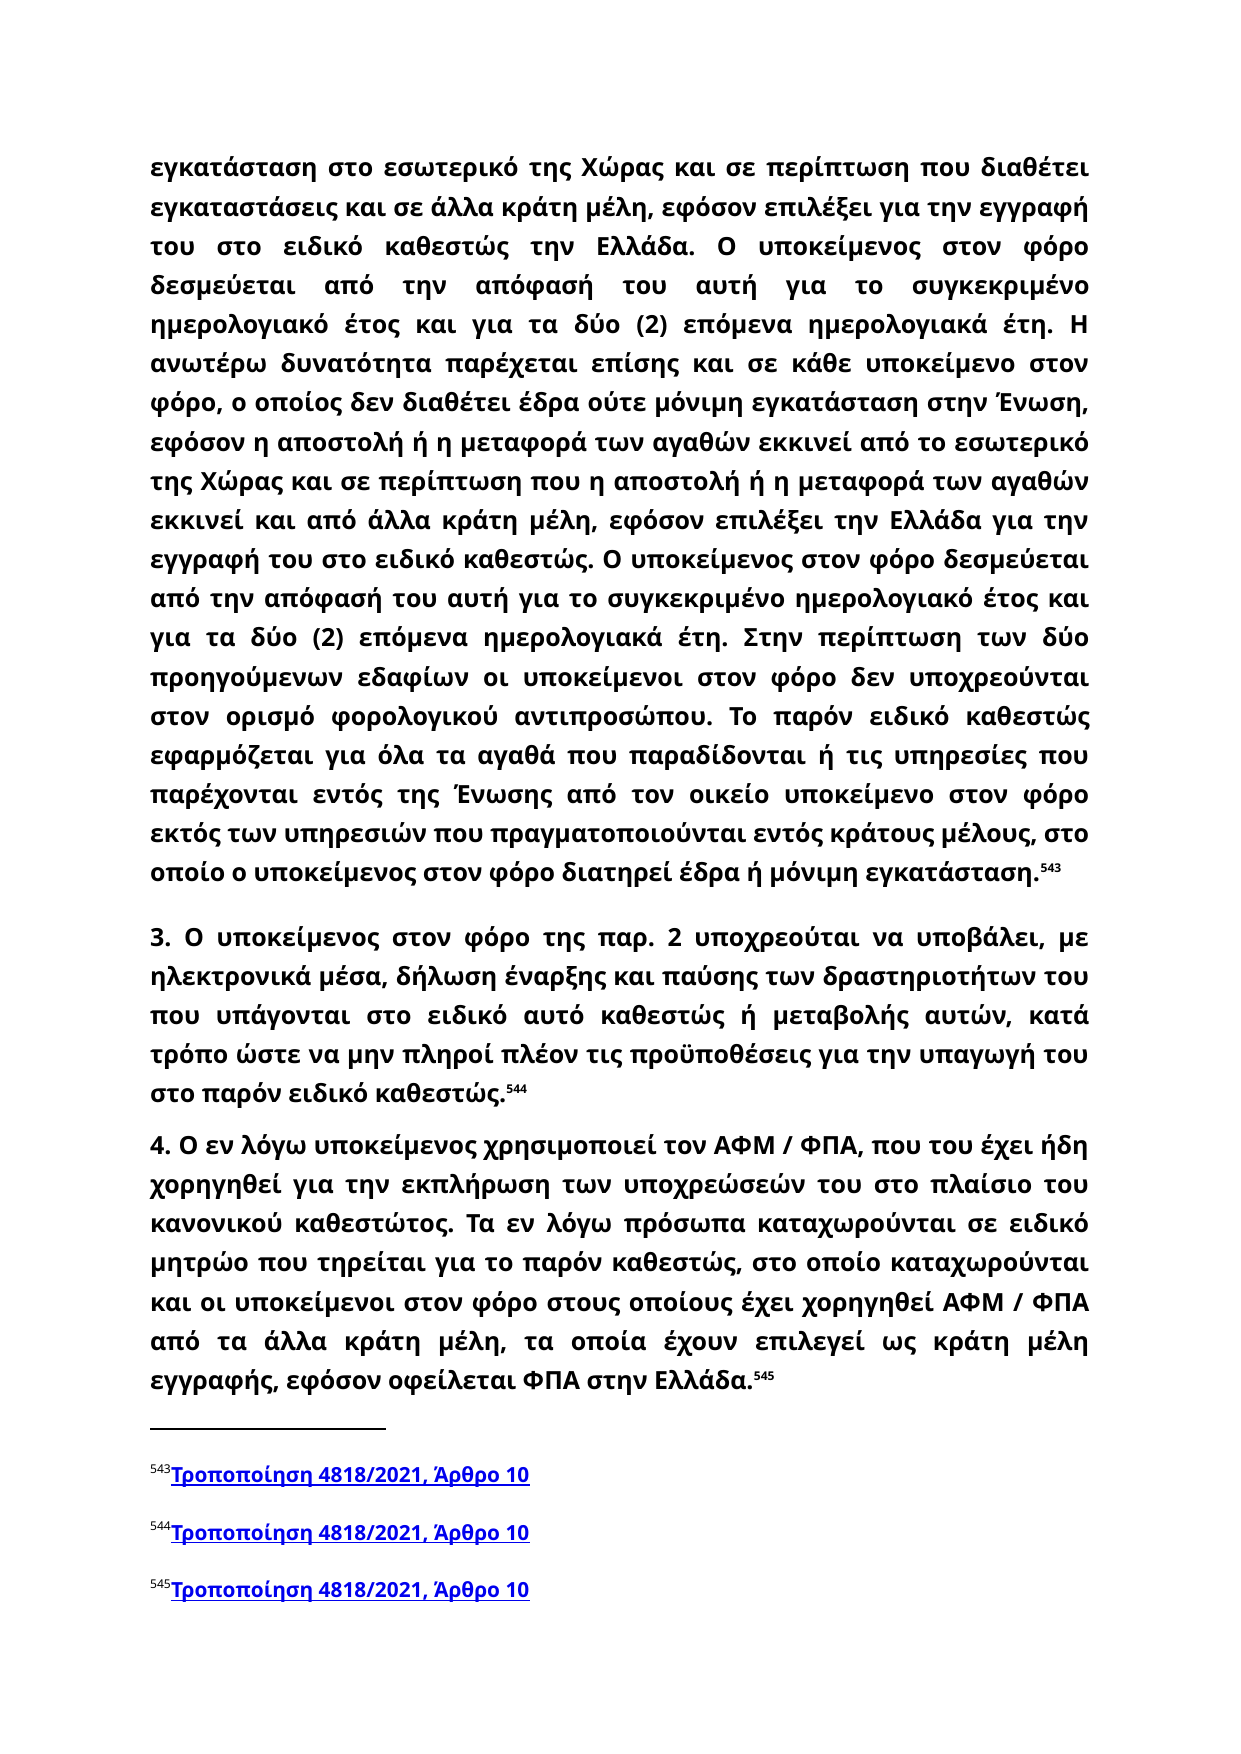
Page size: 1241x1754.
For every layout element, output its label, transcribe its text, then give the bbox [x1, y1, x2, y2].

text 3. Ο υποκείμενος στον φόρο της παρ. 2 υποχρεούται να υποβάλει, με ηλεκτρονικά μέσα, δήλωση έναρξης και παύσης των δραστηριοτήτων του που υπάγονται στο ειδικό αυτό καθεστώς ή μεταβολής αυτών, κατά τρόπο ώστε να μην πληροί πλέον τις προϋποθέσεις για την υπαγωγή του στο παρόν ειδικό καθεστώς. [150, 919, 1090, 1110]
text Τροποποίηση 4818/2021, Άρθρο 10 [150, 1576, 1090, 1604]
text Τροποποίηση 4818/2021, Άρθρο 10 [150, 1518, 1090, 1546]
text 4. Ο εν λόγω υποκείμενος χρησιμοποιεί τον ΑΦΜ / ΦΠΑ, που του έχει ήδη χορηγηθεί για την εκπλήρωση των υποχρεώσεών του στο πλαίσιο του κανονικού καθεστώτος. Τα εν λόγω πρόσωπα καταχωρούνται σε ειδικό μητρώο που τηρείται για το παρόν καθεστώς, στο οποίο καταχωρούνται και οι υποκείμενοι στον φόρο στους οποίους έχει χορηγηθεί ΑΦΜ / ΦΠΑ από τα άλλα κράτη μέλη, τα οποία έχουν επιλεγεί ως κράτη μέλη εγγραφής, εφόσον οφείλεται ΦΠΑ στην Ελλάδα. [150, 1127, 1090, 1397]
text Τροποποίηση 4818/2021, Άρθρο 10 [150, 1460, 1090, 1489]
text εγκατάσταση στο εσωτερικό της Χώρας και σε περίπτωση που διαθέτει εγκαταστάσεις και σε άλλα κράτη μέλη, εφόσον επιλέξει για την εγγραφή του στο ειδικό καθεστώς την Ελλάδα. Ο υποκείμενος στον φόρο δεσμεύεται από την απόφασή του αυτή για το συγκεκριμένο ημερολογιακό έτος και για τα δύο (2) επόμενα ημερολογιακά έτη. Η ανωτέρω δυνατότητα παρέχεται επίσης και σε κάθε υποκείμενο στον φόρο, ο οποίος δεν διαθέτει έδρα ούτε μόνιμη εγκατάσταση στην Ένωση, εφόσον η αποστολή ή η μεταφορά των αγαθών εκκινεί από το εσωτερικό της Χώρας και σε περίπτωση που η αποστολή ή η μεταφορά των αγαθών εκκινεί και από άλλα κράτη μέλη, εφόσον επιλέξει την Ελλάδα για την εγγραφή του στο ειδικό καθεστώς. Ο υποκείμενος στον φόρο δεσμεύεται από την απόφασή του αυτή για το συγκεκριμένο ημερολογιακό έτος και για τα δύο (2) επόμενα ημερολογιακά έτη. Στην περίπτωση των δύο προηγούμενων εδαφίων οι υποκείμενοι στον φόρο δεν υποχρεούνται στον ορισμό φορολογικού αντιπροσώπου. Το παρόν ειδικό καθεστώς εφαρμόζεται για όλα τα αγαθά που παραδίδονται ή τις υπηρεσίες που παρέχονται εντός της Ένωσης από τον οικείο υποκείμενο στον φόρο εκτός των υπηρεσιών που πραγματοποιούνται εντός κράτους μέλους, στο οποίο ο υποκείμενος στον φόρο διατηρεί έδρα ή μόνιμη εγκατάσταση. [150, 150, 1090, 889]
